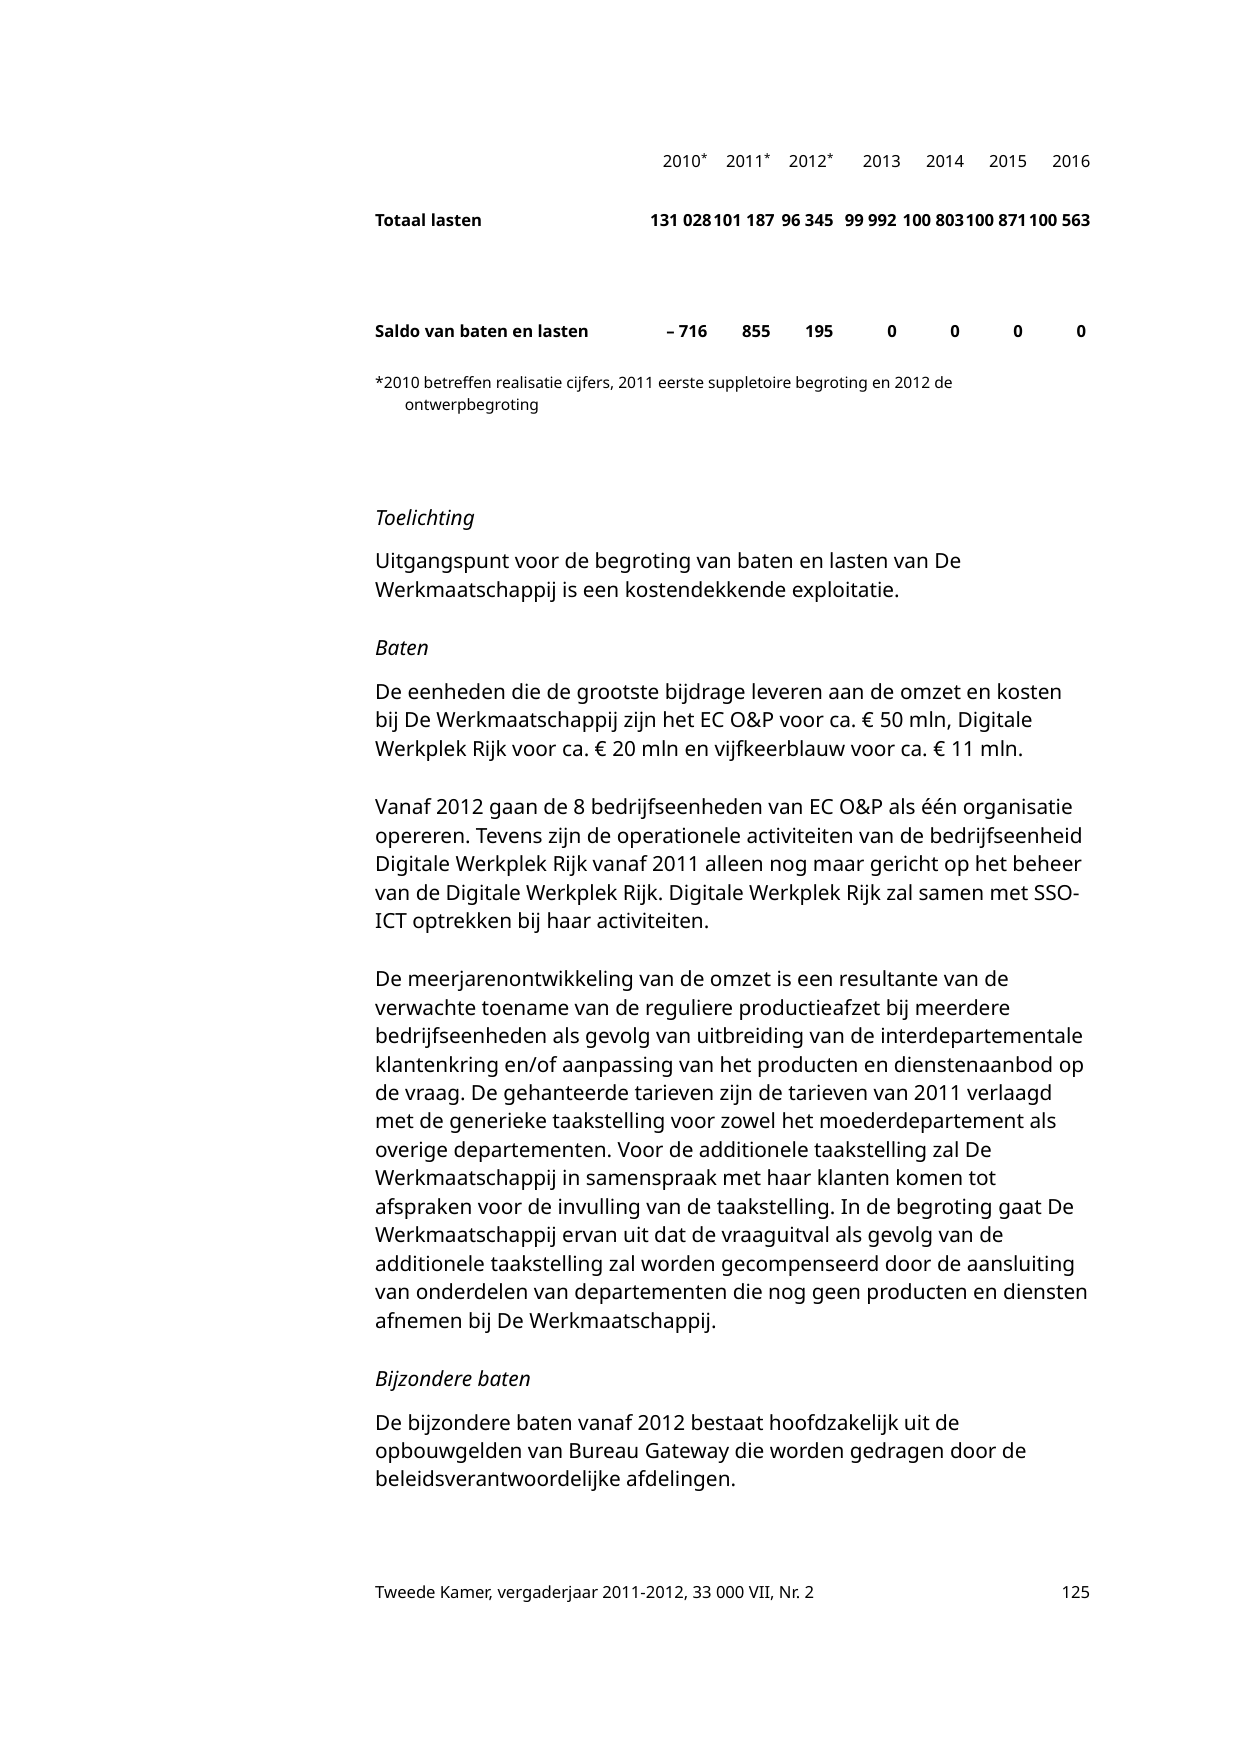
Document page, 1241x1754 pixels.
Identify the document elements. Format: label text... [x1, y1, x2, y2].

text De meerjarenontwikkeling van de omzet is een resultante van de verwachte toename van de reguliere productieafzet bij meerdere bedrijfseenheden als gevolg van uitbreiding van de interdepartementale klantenkring en/of aanpassing van het producten en dienstenaanbod op de vraag. De gehanteerde tarieven zijn de tarieven van 2011 verlaagd met de generieke taakstelling voor zowel het moederdepartement als overige departementen. Voor de additionele taakstelling zal De Werkmaatschappij in samenspraak met haar klanten komen tot afspraken voor de invulling van de taakstelling. In de begroting gaat De Werkmaatschappij ervan uit dat de vraaguitval als gevolg van de additionele taakstelling zal worden gecompenseerd door de aansluiting van onderdelen van departementen die nog geen producten en diensten afnemen bij De Werkmaatschappij. [375, 964, 1090, 1334]
table_cell 0 [964, 320, 1027, 372]
table_header 2016 [1027, 150, 1090, 208]
table_cell Saldo van baten en lasten [375, 320, 648, 372]
table_header 2013 [838, 150, 901, 208]
table_cell 96 345 [775, 209, 838, 261]
table_cell [901, 261, 964, 319]
table_cell 0 [1027, 320, 1090, 372]
table_cell 100 563 [1027, 209, 1090, 261]
text Vanaf 2012 gaan de 8 bedrijfseenheden van EC O&P als één organisatie opereren. Tevens zijn de operationele activiteiten van de bedrijfseenheid Digitale Werkplek Rijk vanaf 2011 alleen nog maar gericht op het beheer van de Digitale Werkplek Rijk. Digitale Werkplek Rijk zal samen met SSO-ICT optrekken bij haar activiteiten. [375, 792, 1090, 934]
table_cell 100 871 [964, 209, 1027, 261]
text Bijzondere baten [375, 1364, 1090, 1393]
table_header [375, 150, 648, 208]
table_cell 100 803 [901, 209, 964, 261]
table_cell Totaal lasten [375, 209, 648, 261]
table_cell [838, 261, 901, 319]
table_cell [1027, 261, 1090, 319]
table_cell [648, 261, 711, 319]
text Baten [375, 633, 1090, 662]
table_cell – 716 [648, 320, 711, 372]
table_header 2012* [775, 150, 838, 208]
table_cell [375, 261, 648, 319]
table_cell [775, 261, 838, 319]
table_cell 855 [711, 320, 774, 372]
table_header 2010* [648, 150, 711, 208]
table_header 2011* [711, 150, 774, 208]
table_cell [711, 261, 774, 319]
table_cell 99 992 [838, 209, 901, 261]
text De bijzondere baten vanaf 2012 bestaat hoofdzakelijk uit de opbouwgelden van Bureau Gateway die worden gedragen door de beleidsverantwoordelijke afdelingen. [375, 1408, 1090, 1493]
table_cell 131 028 [648, 209, 711, 261]
table_cell [964, 261, 1027, 319]
text Toelichting [375, 503, 1090, 532]
text Uitgangspunt voor de begroting van baten en lasten van De Werkmaatschappij is een kostendekkende exploitatie. [375, 547, 1090, 603]
table_cell 195 [775, 320, 838, 372]
table_header 2015 [964, 150, 1027, 208]
table_header 2014 [901, 150, 964, 208]
text De eenheden die de grootste bijdrage leveren aan de omzet en kosten bij De Werkmaatschappij zijn het EC O&P voor ca. € 50 mln, Digitale Werkplek Rijk voor ca. € 20 mln en vijfkeerblauw voor ca. € 11 mln. [375, 677, 1090, 762]
table_cell 101 187 [711, 209, 774, 261]
table_cell 0 [838, 320, 901, 372]
table_cell 0 [901, 320, 964, 372]
table_cell *2010 betreffen realisatie cijfers, 2011 eerste suppletoire begroting en 2012 de ontwerpbegroting [375, 372, 1090, 445]
